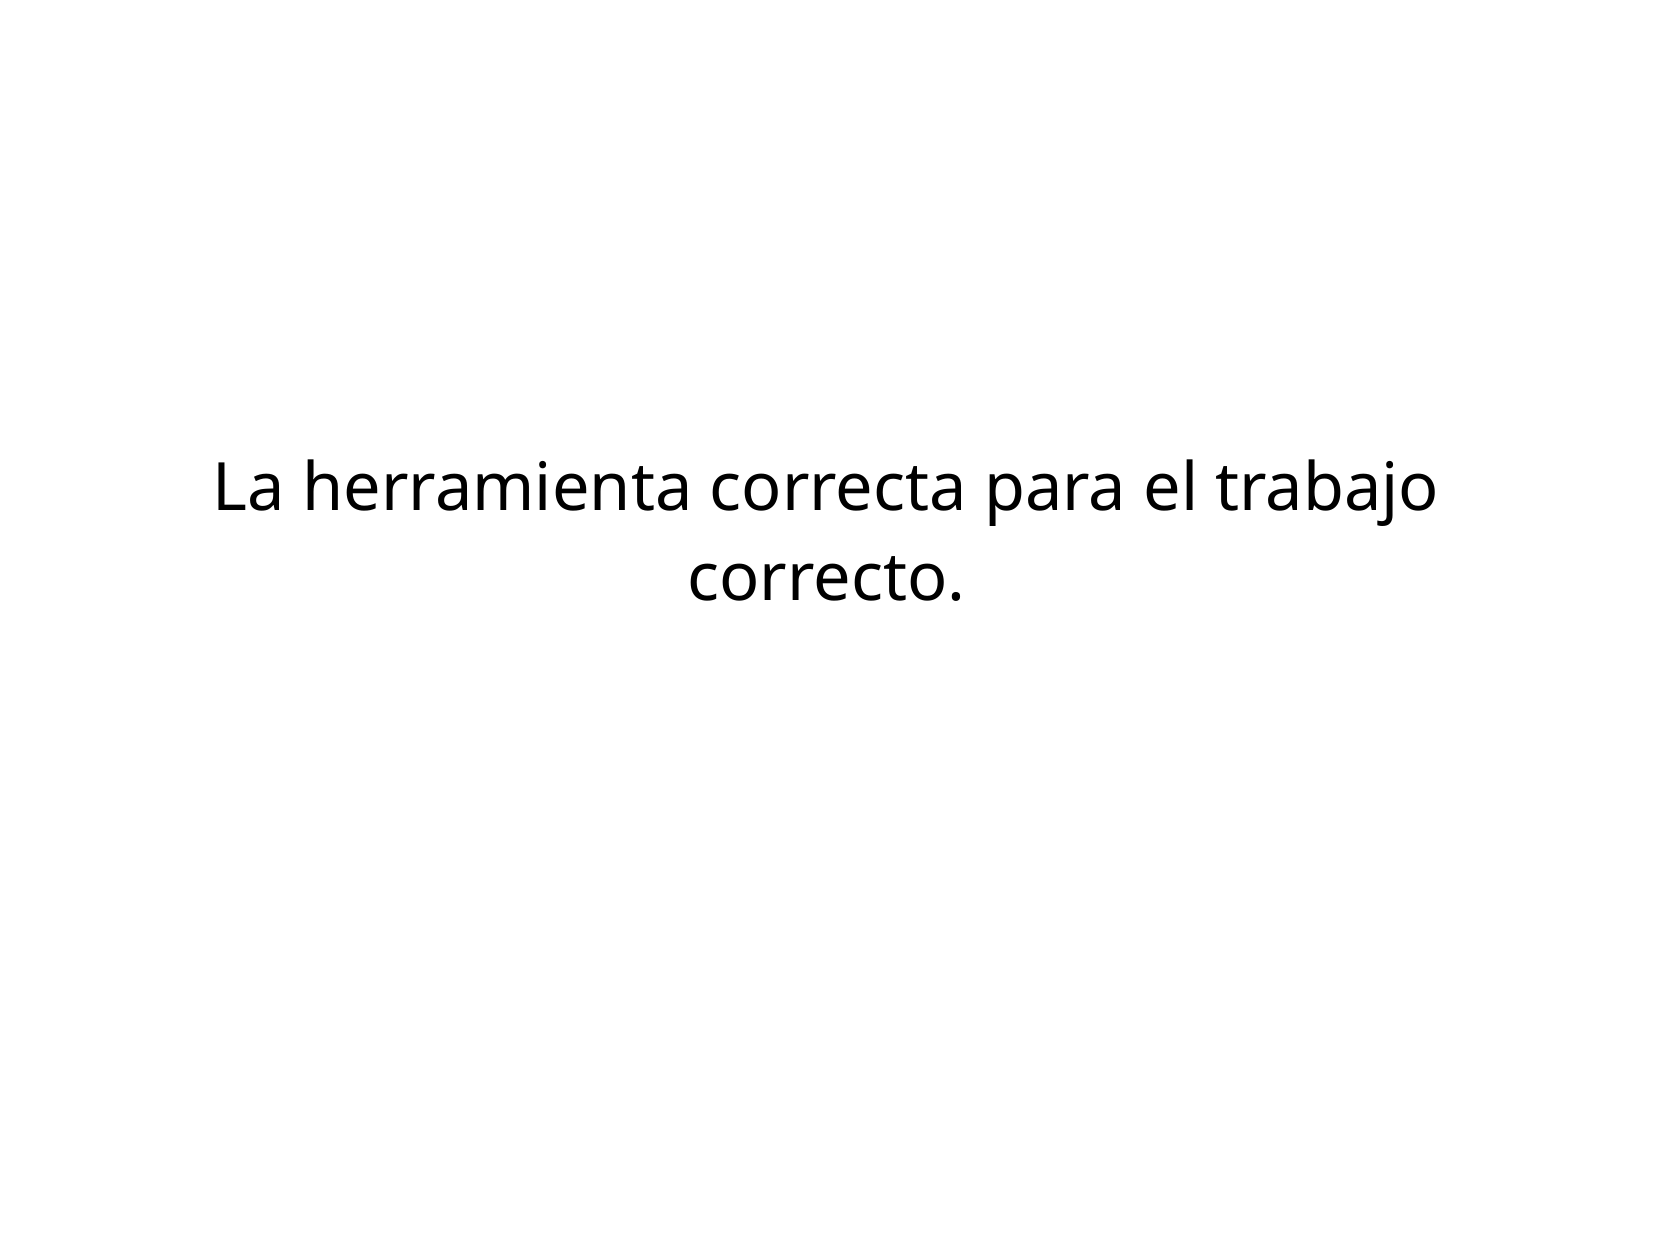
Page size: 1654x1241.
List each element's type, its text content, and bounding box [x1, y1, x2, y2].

subtitle La herramienta correcta para el trabajo correcto. [82, 49, 1571, 1010]
